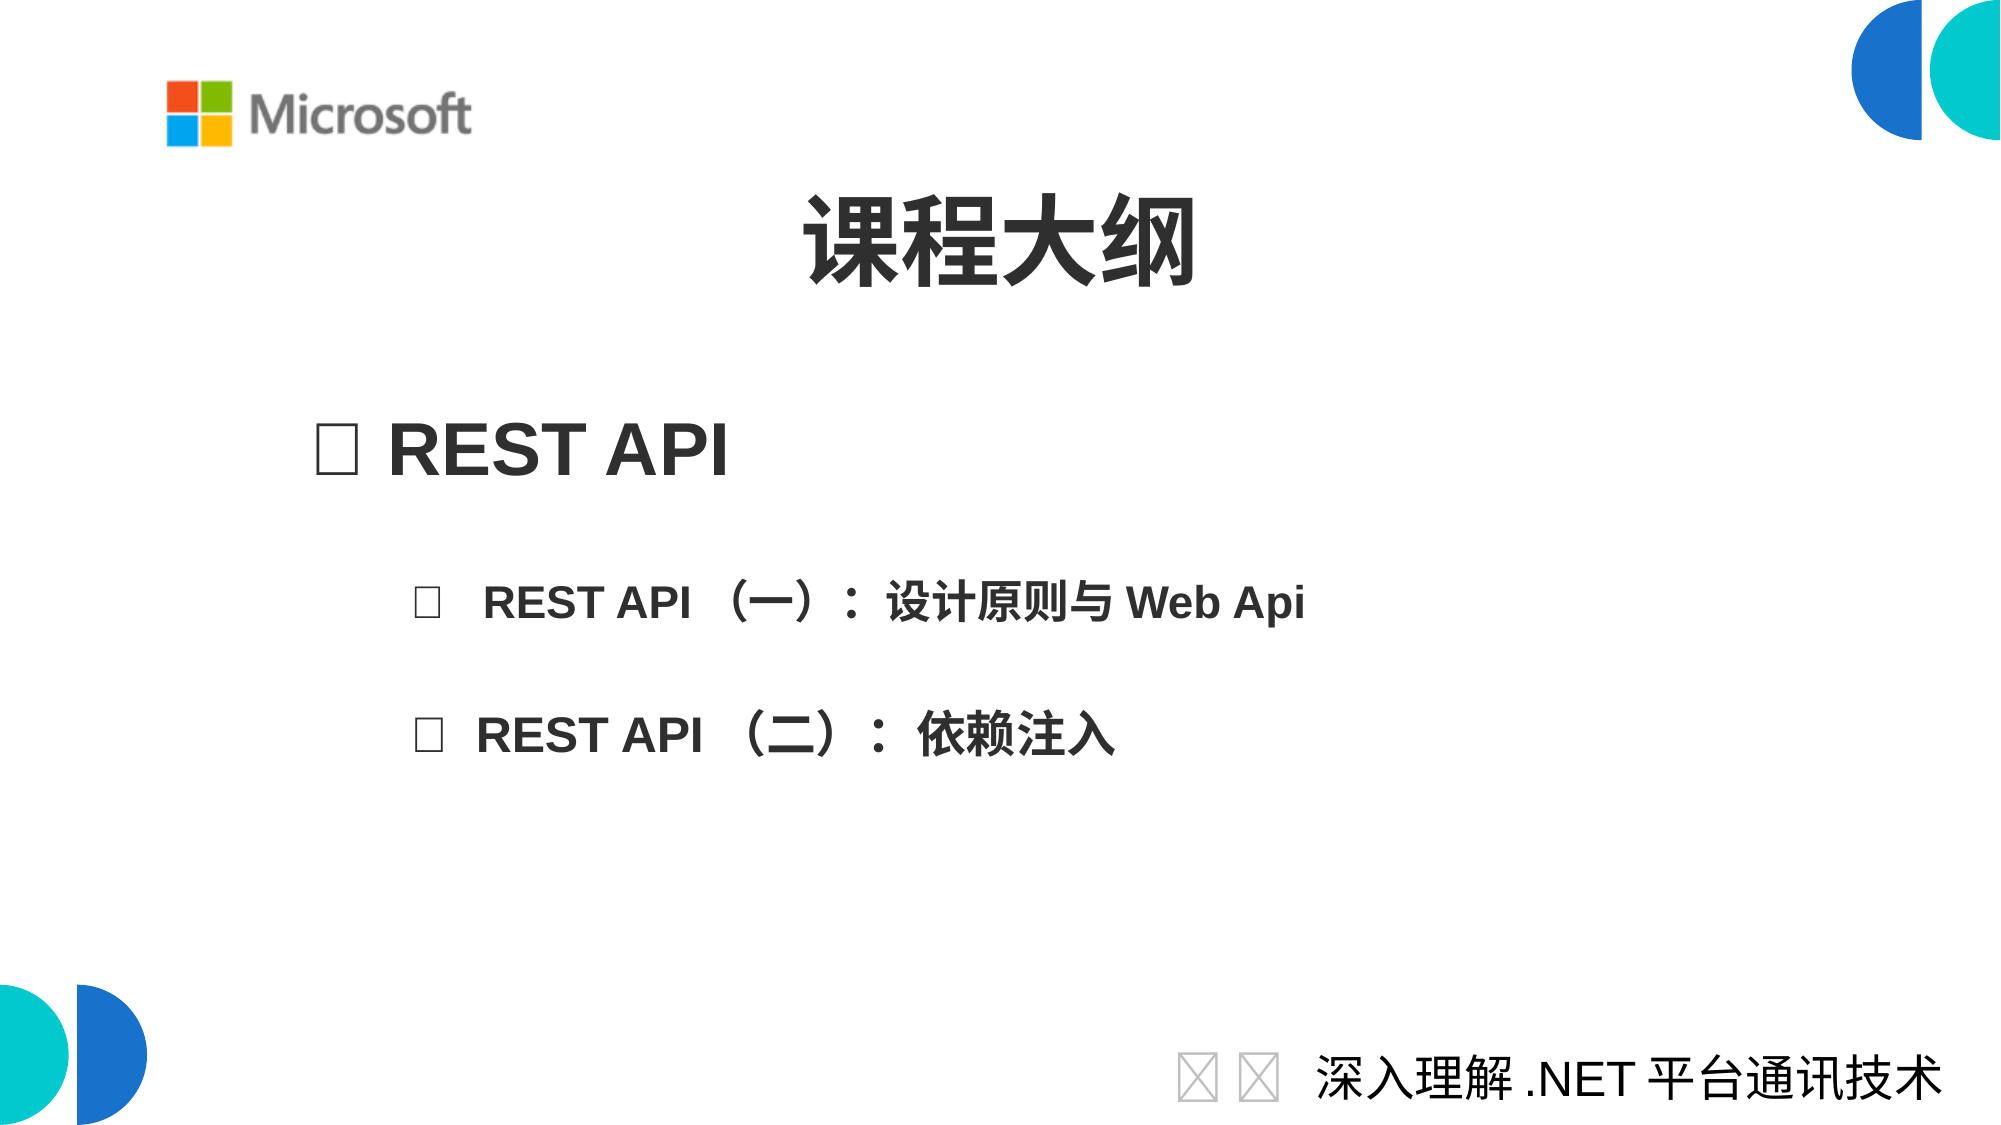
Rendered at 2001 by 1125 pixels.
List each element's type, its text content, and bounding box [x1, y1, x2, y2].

title 课程大纲 [138, 145, 1862, 332]
subtitle 🚀 🚀 深入理解.NET平台通讯技术 [1173, 1046, 1952, 1107]
text_box ✅ REST API [295, 348, 1802, 532]
text_box 🚀 REST API（一）：设计原则与Web Api 🚀 REST API（二）：依赖注入 [395, 537, 1725, 721]
picture [85, 41, 552, 189]
